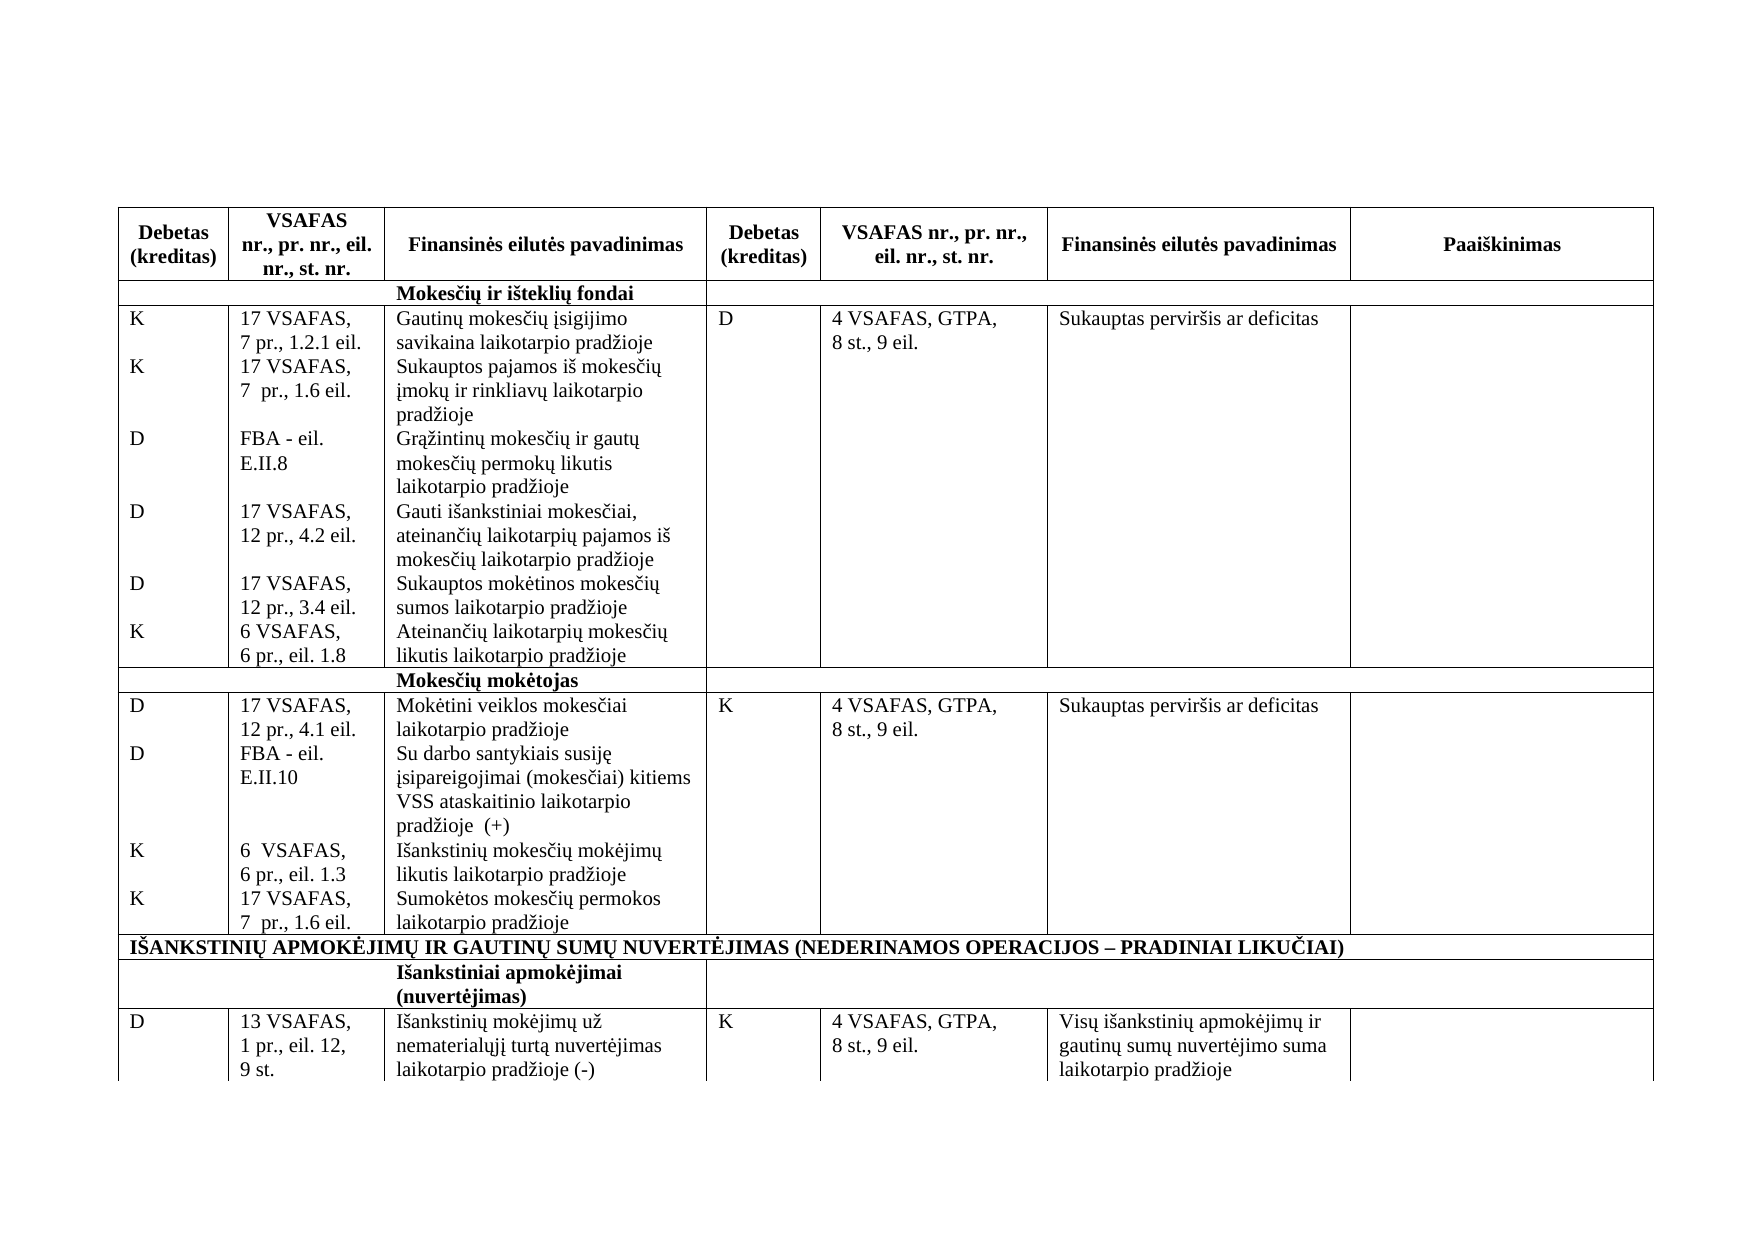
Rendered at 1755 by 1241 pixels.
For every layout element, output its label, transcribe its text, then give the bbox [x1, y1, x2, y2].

table_cell 4 VSAFAS, GTPA, 8 st., 9 eil. [821, 693, 1047, 741]
table_cell [821, 619, 1047, 667]
table_cell 17 VSAFAS, 7 pr., 1.6 eil. [229, 886, 384, 934]
table_cell [1048, 426, 1350, 498]
table_cell [1351, 619, 1653, 667]
table_cell [821, 838, 1047, 886]
table_cell Sumokėtos mokesčių permokos laikotarpio pradžioje [385, 886, 706, 934]
table_cell [1529, 935, 1554, 959]
table_cell [1504, 935, 1529, 959]
table_header Paaiškinimas [1351, 208, 1653, 280]
table_header Debetas (kreditas) [119, 208, 228, 280]
table_cell [1048, 960, 1351, 1008]
table_cell Mokesčių ir išteklių fondai [385, 281, 706, 305]
table_cell K [119, 354, 228, 426]
table_cell [119, 281, 229, 305]
table_cell [1351, 426, 1653, 498]
table_cell [1351, 354, 1653, 426]
table_cell [707, 281, 821, 305]
table_cell Mokesčių mokėtojas [385, 668, 706, 692]
table_cell [707, 838, 820, 886]
table_cell [1604, 935, 1629, 959]
table_cell K [119, 619, 228, 667]
table_cell [1351, 960, 1653, 1008]
table_cell [707, 354, 820, 426]
table_cell [707, 668, 821, 692]
table_cell [821, 741, 1047, 837]
table_cell Grąžintinų mokesčių ir gautų mokesčių permokų likutis laikotarpio pradžioje [385, 426, 706, 498]
table_header Finansinės eilutės pavadinimas [1048, 208, 1350, 280]
table_cell Gautinų mokesčių įsigijimo savikaina laikotarpio pradžioje [385, 306, 706, 354]
table_cell D [119, 571, 228, 619]
table_cell [707, 619, 820, 667]
table_cell Išankstiniai apmokėjimai (nuvertėjimas) [385, 960, 706, 1008]
table_cell [707, 426, 820, 498]
table_cell 4 VSAFAS, GTPA, 8 st., 9 eil. [821, 306, 1047, 354]
table_cell Gauti išankstiniai mokesčiai, ateinančių laikotarpių pajamos iš mokesčių laikotarpio pradžioje [385, 499, 706, 571]
table_cell [821, 354, 1047, 426]
table_cell [1579, 935, 1604, 959]
table_cell [1351, 741, 1653, 837]
table_cell 13 VSAFAS, 1 pr., eil. 12, 9 st. [229, 1009, 384, 1081]
table_cell [1351, 838, 1653, 886]
table_cell [1351, 693, 1653, 741]
table_cell [229, 668, 385, 692]
table_cell [1351, 1009, 1653, 1081]
table_cell 17 VSAFAS, 7 pr., 1.2.1 eil. [229, 306, 384, 354]
table_header Debetas (kreditas) [707, 208, 820, 280]
table_cell Mokėtini veiklos mokesčiai laikotarpio pradžioje [385, 693, 706, 741]
table_cell [119, 960, 229, 1008]
table_cell 17 VSAFAS, 12 pr., 4.1 eil. [229, 693, 384, 741]
table_cell [821, 571, 1047, 619]
table_cell [1351, 281, 1653, 305]
table_cell [1351, 668, 1653, 692]
table_cell [707, 960, 821, 1008]
table_cell Ateinančių laikotarpių mokesčių likutis laikotarpio pradžioje [385, 619, 706, 667]
table_cell 17 VSAFAS, 12 pr., 4.2 eil. [229, 499, 384, 571]
table_cell [1048, 281, 1351, 305]
table_cell K [119, 838, 228, 886]
table_cell D [119, 693, 228, 741]
table_cell [119, 668, 229, 692]
table_cell [1554, 935, 1579, 959]
table_cell Išankstinių mokėjimų už nematerialųjį turtą nuvertėjimas laikotarpio pradžioje (-) [385, 1009, 706, 1081]
table_cell [1048, 741, 1350, 837]
table_cell [821, 426, 1047, 498]
table_cell FBA - eil. E.II.8 [229, 426, 384, 498]
table_cell Sukauptas perviršis ar deficitas [1048, 693, 1350, 741]
table_cell D [119, 1009, 228, 1081]
table_cell [1048, 838, 1350, 886]
table_header VSAFAS nr., pr. nr., eil. nr., st. nr. [821, 208, 1047, 280]
table_cell K [707, 693, 820, 741]
table_cell 6 VSAFAS, 6 pr., eil. 1.8 [229, 619, 384, 667]
table_cell 6 VSAFAS, 6 pr., eil. 1.3 [229, 838, 384, 886]
table_cell D [119, 499, 228, 571]
table_cell [1048, 499, 1350, 571]
table_cell Išankstinių mokesčių mokėjimų likutis laikotarpio pradžioje [385, 838, 706, 886]
table_cell [821, 960, 1048, 1008]
table_cell [1048, 354, 1350, 426]
table_cell [1351, 499, 1653, 571]
table_header VSAFAS nr., pr. nr., eil. nr., st. nr. [229, 208, 384, 280]
table_cell [229, 281, 385, 305]
table_cell D [119, 741, 228, 837]
table_cell D [119, 426, 228, 498]
table_cell [229, 960, 385, 1008]
table_cell [707, 886, 820, 934]
table_cell [707, 741, 820, 837]
table_header Finansinės eilutės pavadinimas [385, 208, 706, 280]
table_cell [1048, 571, 1350, 619]
table_cell [707, 571, 820, 619]
table_cell [1048, 619, 1350, 667]
table_cell [821, 281, 1048, 305]
table_cell [821, 499, 1047, 571]
table_cell K [707, 1009, 820, 1081]
table_cell Su darbo santykiais susiję įsipareigojimai (mokesčiai) kitiems VSS ataskaitinio laikotarpio pradžioje (+) [385, 741, 706, 837]
table_cell K [119, 886, 228, 934]
table_cell FBA - eil. E.II.10 [229, 741, 384, 837]
table_cell Sukauptas perviršis ar deficitas [1048, 306, 1350, 354]
table_cell [1351, 571, 1653, 619]
table_cell [707, 499, 820, 571]
table_cell [1048, 668, 1351, 692]
table_cell [1351, 886, 1653, 934]
table_cell IŠANKSTINIŲ APMOKĖJIMŲ IR GAUTINŲ SUMŲ NUVERTĖJIMAS (NEDERINAMOS OPERACIJOS – PRADINIAI LIKUČIAI) [119, 935, 1504, 959]
table_cell D [707, 306, 820, 354]
table_cell [821, 886, 1047, 934]
table_cell 4 VSAFAS, GTPA, 8 st., 9 eil. [821, 1009, 1047, 1081]
table_cell Sukauptos mokėtinos mokesčių sumos laikotarpio pradžioje [385, 571, 706, 619]
table_cell Visų išankstinių apmokėjimų ir gautinų sumų nuvertėjimo suma laikotarpio pradžioje [1048, 1009, 1350, 1081]
table_cell K [119, 306, 228, 354]
table_cell [821, 668, 1048, 692]
table_cell [1048, 886, 1350, 934]
table_cell [1629, 935, 1653, 959]
table_cell 17 VSAFAS, 7 pr., 1.6 eil. [229, 354, 384, 426]
table_cell Sukauptos pajamos iš mokesčių įmokų ir rinkliavų laikotarpio pradžioje [385, 354, 706, 426]
table_cell 17 VSAFAS, 12 pr., 3.4 eil. [229, 571, 384, 619]
table_cell [1351, 306, 1653, 354]
